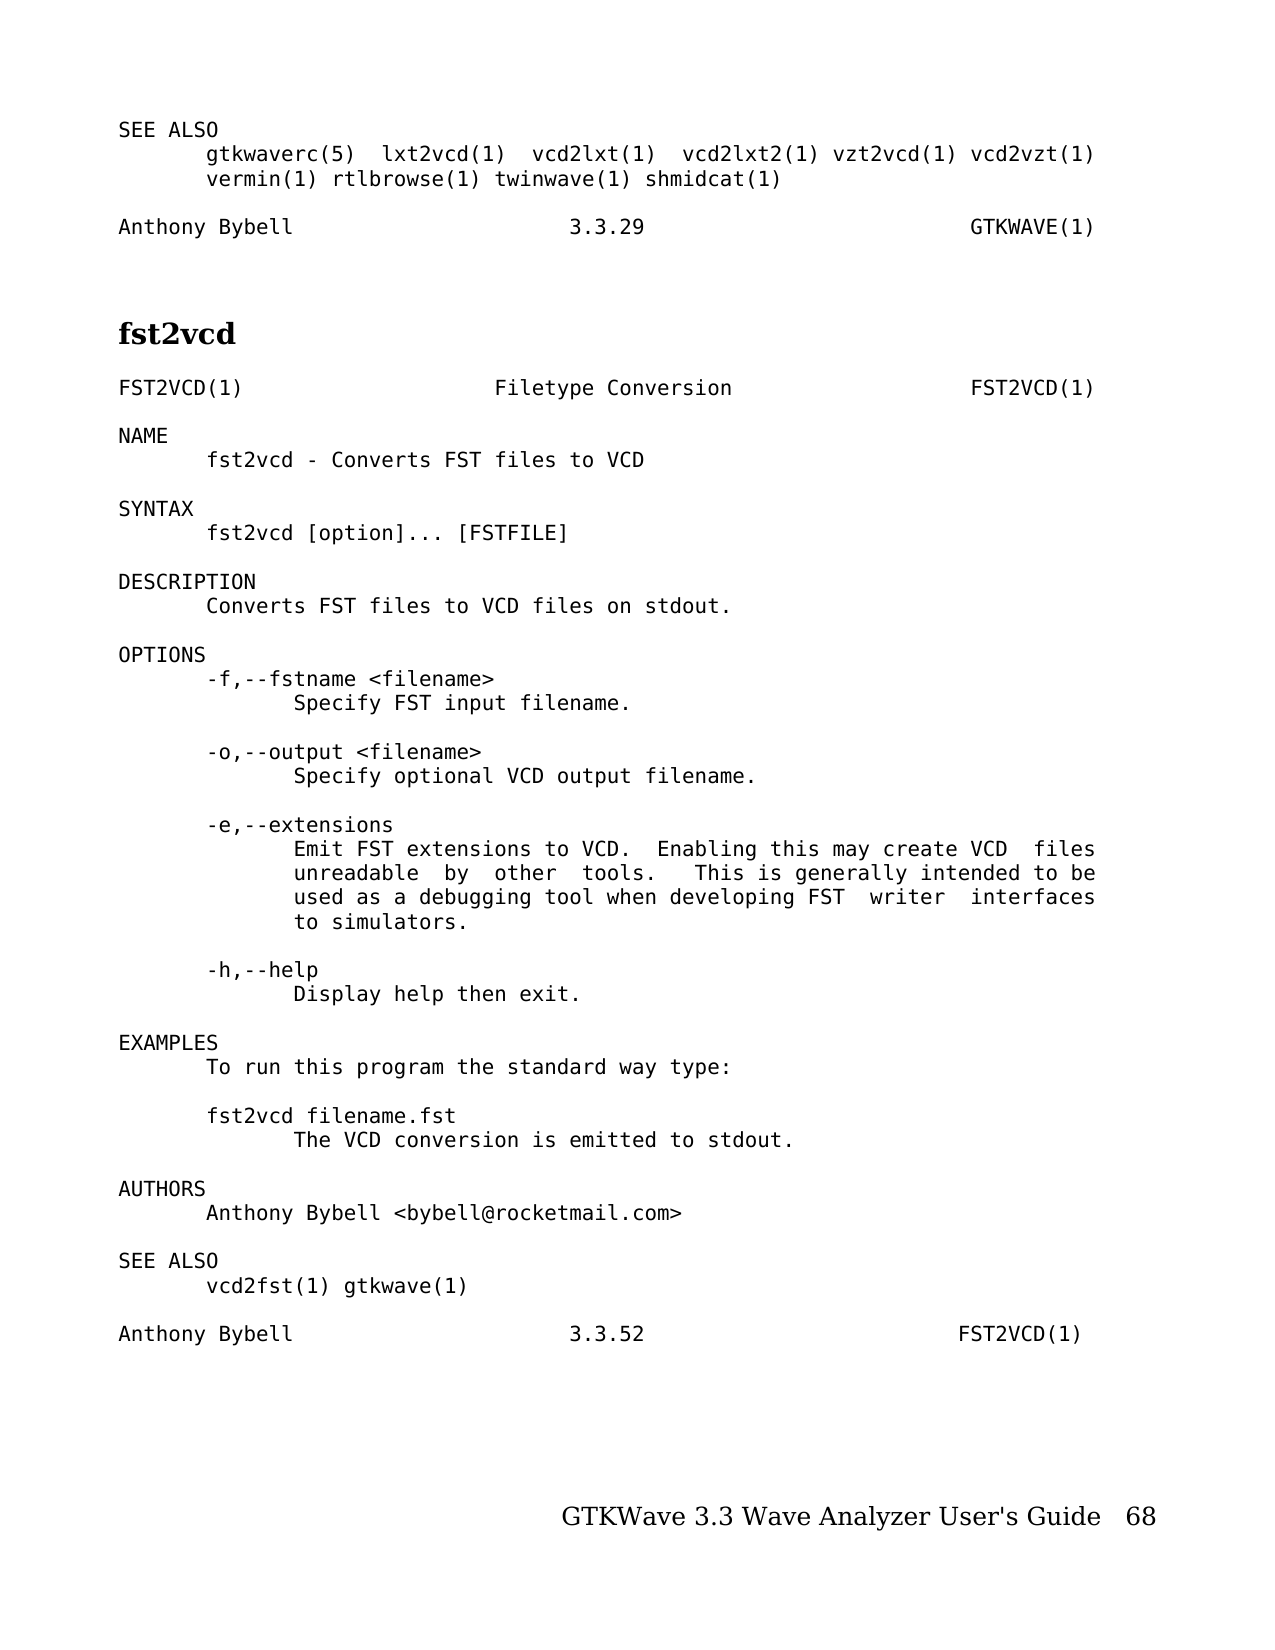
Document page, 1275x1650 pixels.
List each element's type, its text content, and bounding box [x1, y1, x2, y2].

text SEE ALSO [118, 1249, 1157, 1274]
text -e,--extensions [118, 813, 1157, 837]
text To run this program the standard way type: [118, 1055, 1157, 1079]
text SYNTAX [118, 497, 1157, 521]
text Anthony Bybell 3.3.29 GTKWAVE(1) [118, 215, 1157, 239]
text fst2vcd [option]... [FSTFILE] [118, 521, 1157, 546]
text fst2vcd - Converts FST files to VCD [118, 448, 1157, 473]
text Specify optional VCD output filename. [118, 764, 1157, 788]
text used as a debugging tool when developing FST writer interfaces [118, 885, 1157, 910]
text -h,--help [118, 958, 1157, 982]
text NAME [118, 424, 1157, 448]
text Emit FST extensions to VCD. Enabling this may create VCD files [118, 837, 1157, 861]
text gtkwaverc(5) lxt2vcd(1) vcd2lxt(1) vcd2lxt2(1) vzt2vcd(1) vcd2vzt(1) [118, 142, 1157, 167]
text AUTHORS [118, 1177, 1157, 1201]
text fst2vcd filename.fst [118, 1104, 1157, 1128]
text DESCRIPTION [118, 570, 1157, 594]
text vermin(1) rtlbrowse(1) twinwave(1) shmidcat(1) [118, 167, 1157, 191]
text unreadable by other tools. This is generally intended to be [118, 861, 1157, 885]
text Anthony Bybell 3.3.52 FST2VCD(1) [118, 1322, 1157, 1347]
subtitle fst2vcd [118, 317, 1157, 351]
text Display help then exit. [118, 982, 1157, 1007]
text vcd2fst(1) gtkwave(1) [118, 1274, 1157, 1298]
text FST2VCD(1) Filetype Conversion FST2VCD(1) [118, 376, 1157, 400]
text SEE ALSO [118, 118, 1157, 142]
text OPTIONS [118, 643, 1157, 667]
text The VCD conversion is emitted to stdout. [118, 1128, 1157, 1152]
text Converts FST files to VCD files on stdout. [118, 594, 1157, 618]
text EXAMPLES [118, 1031, 1157, 1055]
text -f,--fstname <filename> [118, 667, 1157, 691]
text -o,--output <filename> [118, 740, 1157, 764]
text to simulators. [118, 910, 1157, 934]
text Specify FST input filename. [118, 691, 1157, 716]
text Anthony Bybell <bybell@rocketmail.com> [118, 1201, 1157, 1225]
